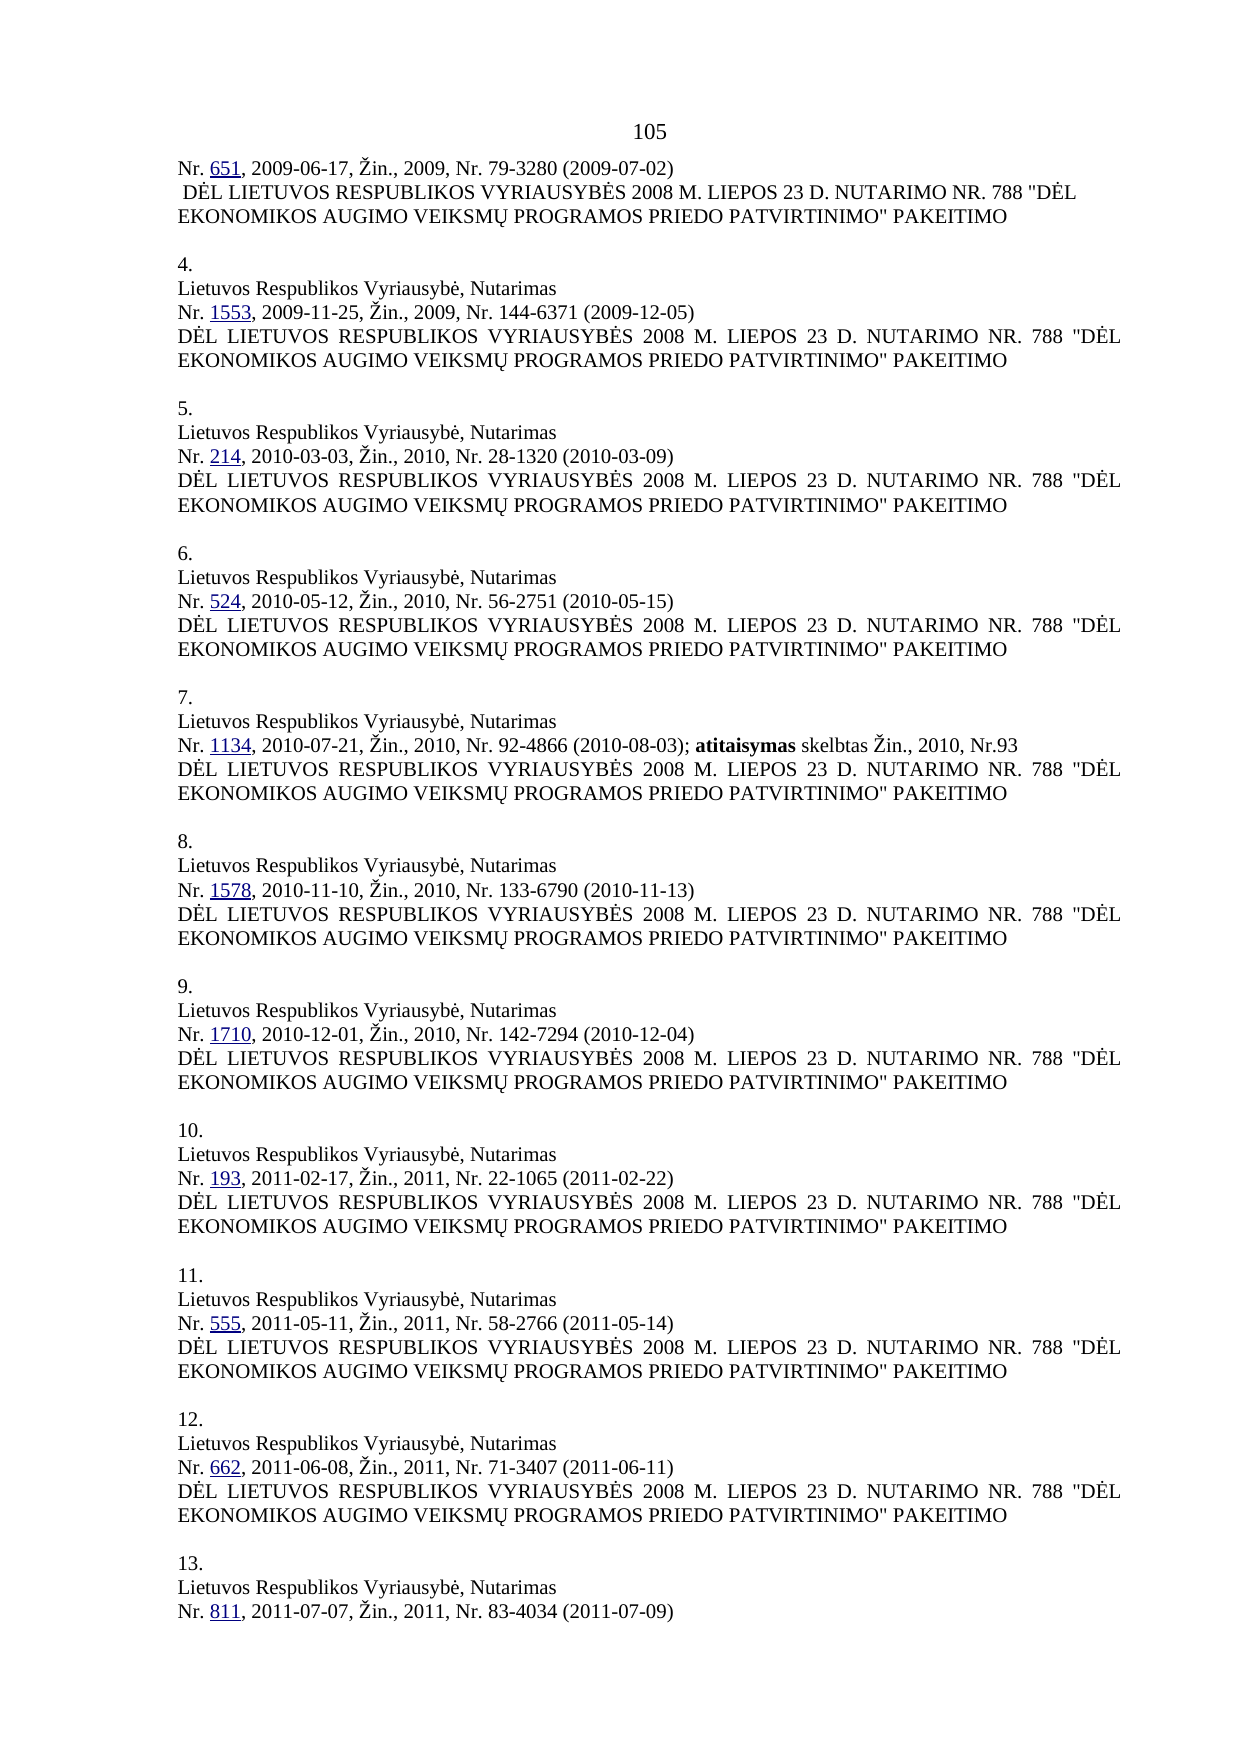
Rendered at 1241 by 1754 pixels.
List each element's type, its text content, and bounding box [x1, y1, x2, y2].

text 5. [177, 396, 1122, 420]
text 6. [177, 541, 1122, 565]
text DĖL LIETUVOS RESPUBLIKOS VYRIAUSYBĖS 2008 M. LIEPOS 23 D. NUTARIMO NR. 788 "DĖL EKONOMIKOS AUGIMO VEIKSMŲ PROGRAMOS PRIEDO PATVIRTINIMO" PAKEITIMO [177, 757, 1122, 805]
text 10. [177, 1118, 1122, 1142]
text Lietuvos Respublikos Vyriausybė, Nutarimas [177, 420, 1122, 444]
text Nr. 1553, 2009-11-25, Žin., 2009, Nr. 144-6371 (2009-12-05) [177, 300, 1122, 324]
text Nr. 555, 2011-05-11, Žin., 2011, Nr. 58-2766 (2011-05-14) [177, 1311, 1122, 1335]
text DĖL LIETUVOS RESPUBLIKOS VYRIAUSYBĖS 2008 M. LIEPOS 23 D. NUTARIMO NR. 788 "DĖL EKONOMIKOS AUGIMO VEIKSMŲ PROGRAMOS PRIEDO PATVIRTINIMO" PAKEITIMO [177, 468, 1122, 517]
text Nr. 1578, 2010-11-10, Žin., 2010, Nr. 133-6790 (2010-11-13) [177, 877, 1122, 902]
text Nr. 651, 2009-06-17, Žin., 2009, Nr. 79-3280 (2009-07-02) [177, 156, 1122, 180]
text DĖL LIETUVOS RESPUBLIKOS VYRIAUSYBĖS 2008 M. LIEPOS 23 D. NUTARIMO NR. 788 "DĖL EKONOMIKOS AUGIMO VEIKSMŲ PROGRAMOS PRIEDO PATVIRTINIMO" PAKEITIMO [177, 1190, 1122, 1238]
text Lietuvos Respublikos Vyriausybė, Nutarimas [177, 853, 1122, 877]
text Nr. 193, 2011-02-17, Žin., 2011, Nr. 22-1065 (2011-02-22) [177, 1166, 1122, 1190]
text Nr. 662, 2011-06-08, Žin., 2011, Nr. 71-3407 (2011-06-11) [177, 1455, 1122, 1479]
text Lietuvos Respublikos Vyriausybė, Nutarimas [177, 998, 1122, 1022]
text DĖL LIETUVOS RESPUBLIKOS VYRIAUSYBĖS 2008 M. LIEPOS 23 D. NUTARIMO NR. 788 "DĖL EKONOMIKOS AUGIMO VEIKSMŲ PROGRAMOS PRIEDO PATVIRTINIMO" PAKEITIMO [177, 1046, 1122, 1094]
text 11. [177, 1262, 1122, 1287]
text Nr. 1710, 2010-12-01, Žin., 2010, Nr. 142-7294 (2010-12-04) [177, 1022, 1122, 1046]
text Lietuvos Respublikos Vyriausybė, Nutarimas [177, 1431, 1122, 1455]
text Nr. 214, 2010-03-03, Žin., 2010, Nr. 28-1320 (2010-03-09) [177, 444, 1122, 468]
text DĖL LIETUVOS RESPUBLIKOS VYRIAUSYBĖS 2008 M. LIEPOS 23 D. NUTARIMO NR. 788 "DĖL EKONOMIKOS AUGIMO VEIKSMŲ PROGRAMOS PRIEDO PATVIRTINIMO" PAKEITIMO [177, 1335, 1122, 1383]
text DĖL LIETUVOS RESPUBLIKOS VYRIAUSYBĖS 2008 M. LIEPOS 23 D. NUTARIMO NR. 788 "DĖL EKONOMIKOS AUGIMO VEIKSMŲ PROGRAMOS PRIEDO PATVIRTINIMO" PAKEITIMO [177, 180, 1122, 228]
text Lietuvos Respublikos Vyriausybė, Nutarimas [177, 709, 1122, 733]
text Lietuvos Respublikos Vyriausybė, Nutarimas [177, 276, 1122, 300]
text Nr. 811, 2011-07-07, Žin., 2011, Nr. 83-4034 (2011-07-09) [177, 1599, 1122, 1623]
text 7. [177, 685, 1122, 709]
text DĖL LIETUVOS RESPUBLIKOS VYRIAUSYBĖS 2008 M. LIEPOS 23 D. NUTARIMO NR. 788 "DĖL EKONOMIKOS AUGIMO VEIKSMŲ PROGRAMOS PRIEDO PATVIRTINIMO" PAKEITIMO [177, 324, 1122, 372]
text 9. [177, 974, 1122, 998]
text 13. [177, 1551, 1122, 1575]
text Nr. 1134, 2010-07-21, Žin., 2010, Nr. 92-4866 (2010-08-03); atitaisymas skelbtas Žin., 2010, Nr.93 [177, 733, 1122, 757]
text Nr. 524, 2010-05-12, Žin., 2010, Nr. 56-2751 (2010-05-15) [177, 589, 1122, 613]
text DĖL LIETUVOS RESPUBLIKOS VYRIAUSYBĖS 2008 M. LIEPOS 23 D. NUTARIMO NR. 788 "DĖL EKONOMIKOS AUGIMO VEIKSMŲ PROGRAMOS PRIEDO PATVIRTINIMO" PAKEITIMO [177, 613, 1122, 661]
text DĖL LIETUVOS RESPUBLIKOS VYRIAUSYBĖS 2008 M. LIEPOS 23 D. NUTARIMO NR. 788 "DĖL EKONOMIKOS AUGIMO VEIKSMŲ PROGRAMOS PRIEDO PATVIRTINIMO" PAKEITIMO [177, 1479, 1122, 1527]
text Lietuvos Respublikos Vyriausybė, Nutarimas [177, 1287, 1122, 1311]
text 8. [177, 829, 1122, 853]
text Lietuvos Respublikos Vyriausybė, Nutarimas [177, 565, 1122, 589]
text DĖL LIETUVOS RESPUBLIKOS VYRIAUSYBĖS 2008 M. LIEPOS 23 D. NUTARIMO NR. 788 "DĖL EKONOMIKOS AUGIMO VEIKSMŲ PROGRAMOS PRIEDO PATVIRTINIMO" PAKEITIMO [177, 902, 1122, 950]
text 12. [177, 1407, 1122, 1431]
text Lietuvos Respublikos Vyriausybė, Nutarimas [177, 1575, 1122, 1599]
text Lietuvos Respublikos Vyriausybė, Nutarimas [177, 1142, 1122, 1166]
text 4. [177, 252, 1122, 276]
